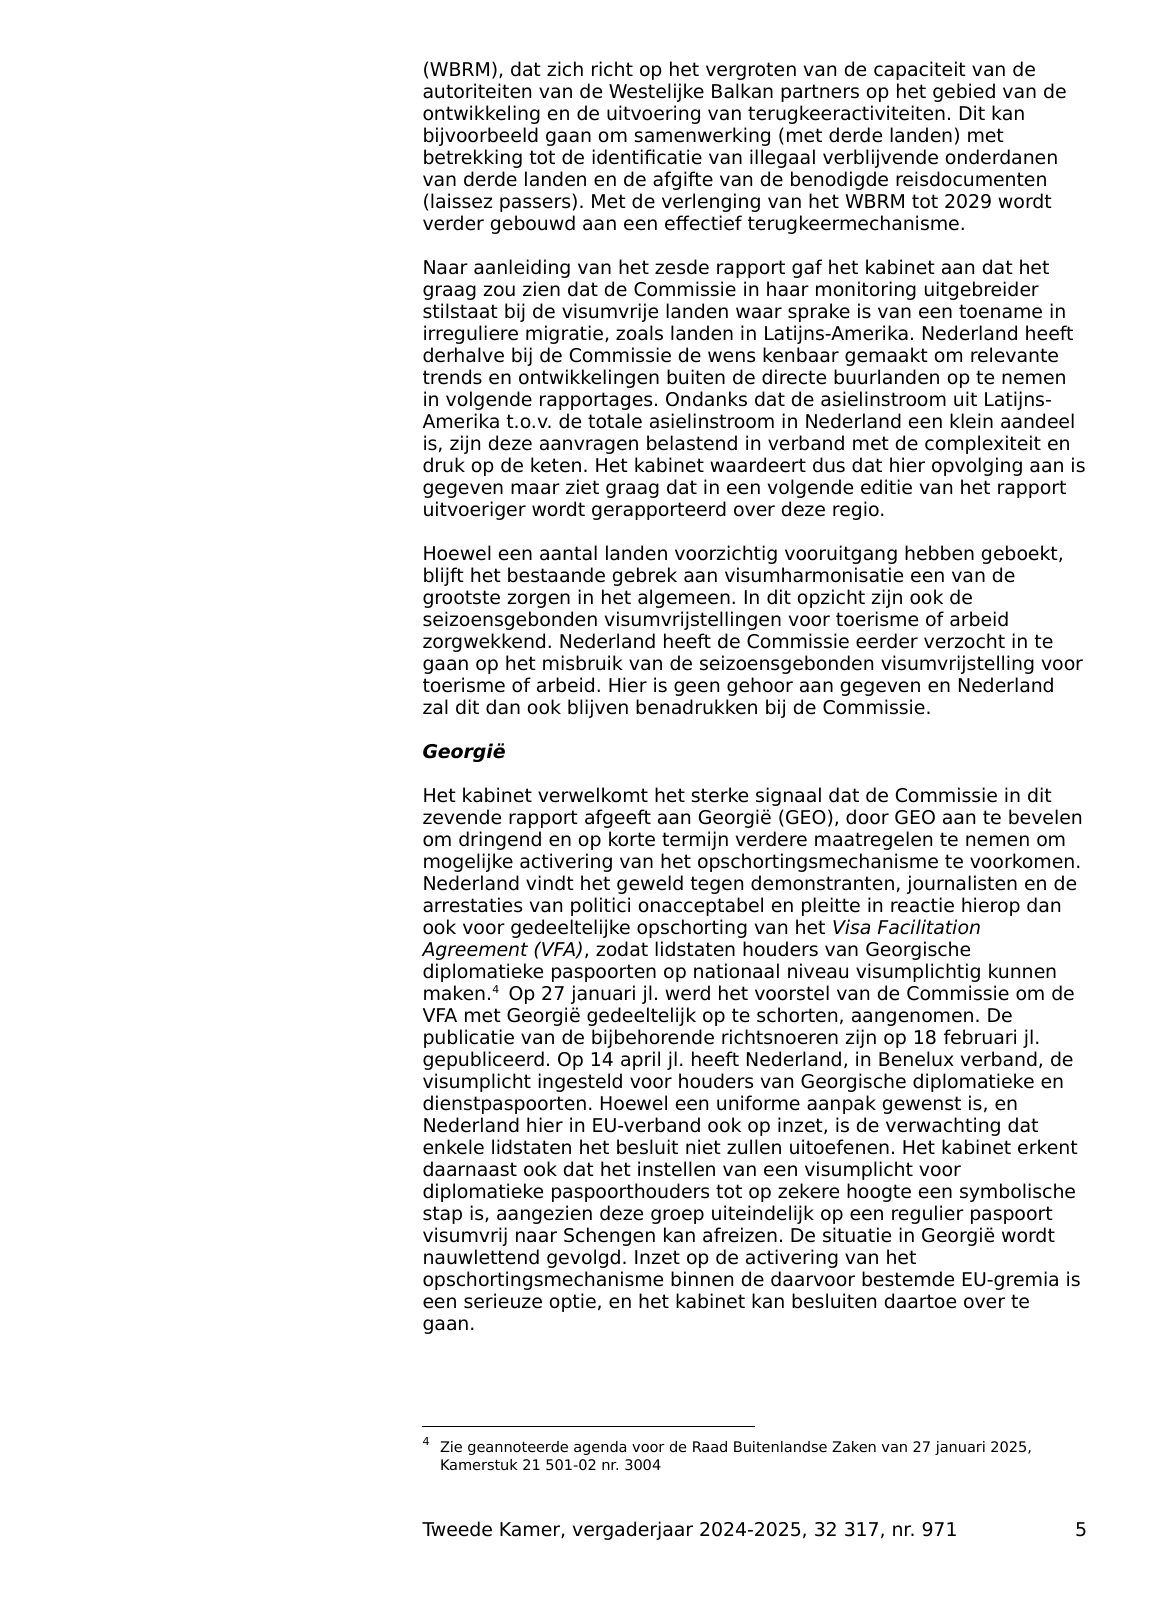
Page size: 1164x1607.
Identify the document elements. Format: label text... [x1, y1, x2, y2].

text (WBRM), dat zich richt op het vergroten van de capaciteit van de autoriteiten van de Westelijke Balkan partners op het gebied van de ontwikkeling en de uitvoering van terugkeeractiviteiten. Dit kan bijvoorbeeld gaan om samenwerking (met derde landen) met betrekking tot de identificatie van illegaal verblijvende onderdanen van derde landen en de afgifte van de benodigde reisdocumenten (laissez passers). Met de verlenging van het WBRM tot 2029 wordt verder gebouwd aan een effectief terugkeermechanisme. [422, 59, 1087, 235]
text Zie geannoteerde agenda voor de Raad Buitenlandse Zaken van 27 januari 2025, Kamerstuk 21 501-02 nr. 3004 [422, 1435, 1087, 1474]
text Hoewel een aantal landen voorzichtig vooruitgang hebben geboekt, blijft het bestaande gebrek aan visumharmonisatie een van de grootste zorgen in het algemeen. In dit opzicht zijn ook de seizoensgebonden visumvrijstellingen voor toerisme of arbeid zorgwekkend. Nederland heeft de Commissie eerder verzocht in te gaan op het misbruik van de seizoensgebonden visumvrijstelling voor toerisme of arbeid. Hier is geen gehoor aan gegeven en Nederland zal dit dan ook blijven benadrukken bij de Commissie. [422, 543, 1087, 719]
text Het kabinet verwelkomt het sterke signaal dat de Commissie in dit zevende rapport afgeeft aan Georgië (GEO), door GEO aan te bevelen om dringend en op korte termijn verdere maatregelen te nemen om mogelijke activering van het opschortingsmechanisme te voorkomen. Nederland vindt het geweld tegen demonstranten, journalisten en de arrestaties van politici onacceptabel en pleitte in reactie hierop dan ook voor gedeeltelijke opschorting van het Visa Facilitation Agreement (VFA), zodat lidstaten houders van Georgische diplomatieke paspoorten op nationaal niveau visumplichtig kunnen maken. Op 27 januari jl. werd het voorstel van de Commissie om de VFA met Georgië gedeeltelijk op te schorten, aangenomen. De publicatie van de bijbehorende richtsnoeren zijn op 18 februari jl. gepubliceerd. Op 14 april jl. heeft Nederland, in Benelux verband, de visumplicht ingesteld voor houders van Georgische diplomatieke en dienstpaspoorten. Hoewel een uniforme aanpak gewenst is, en Nederland hier in EU-verband ook op inzet, is de verwachting dat enkele lidstaten het besluit niet zullen uitoefenen. Het kabinet erkent daarnaast ook dat het instellen van een visumplicht voor diplomatieke paspoorthouders tot op zekere hoogte een symbolische stap is, aangezien deze groep uiteindelijk op een regulier paspoort visumvrij naar Schengen kan afreizen. De situatie in Georgië wordt nauwlettend gevolgd. Inzet op de activering van het opschortingsmechanisme binnen de daarvoor bestemde EU-gremia is een serieuze optie, en het kabinet kan besluiten daartoe over te gaan. [422, 785, 1087, 1335]
subtitle Georgië [422, 741, 1087, 763]
text Naar aanleiding van het zesde rapport gaf het kabinet aan dat het graag zou zien dat de Commissie in haar monitoring uitgebreider stilstaat bij de visumvrije landen waar sprake is van een toename in irreguliere migratie, zoals landen in Latijns-Amerika. Nederland heeft derhalve bij de Commissie de wens kenbaar gemaakt om relevante trends en ontwikkelingen buiten de directe buurlanden op te nemen in volgende rapportages. Ondanks dat de asielinstroom uit Latijns-Amerika t.o.v. de totale asielinstroom in Nederland een klein aandeel is, zijn deze aanvragen belastend in verband met de complexiteit en druk op de keten. Het kabinet waardeert dus dat hier opvolging aan is gegeven maar ziet graag dat in een volgende editie van het rapport uitvoeriger wordt gerapporteerd over deze regio. [422, 257, 1087, 521]
